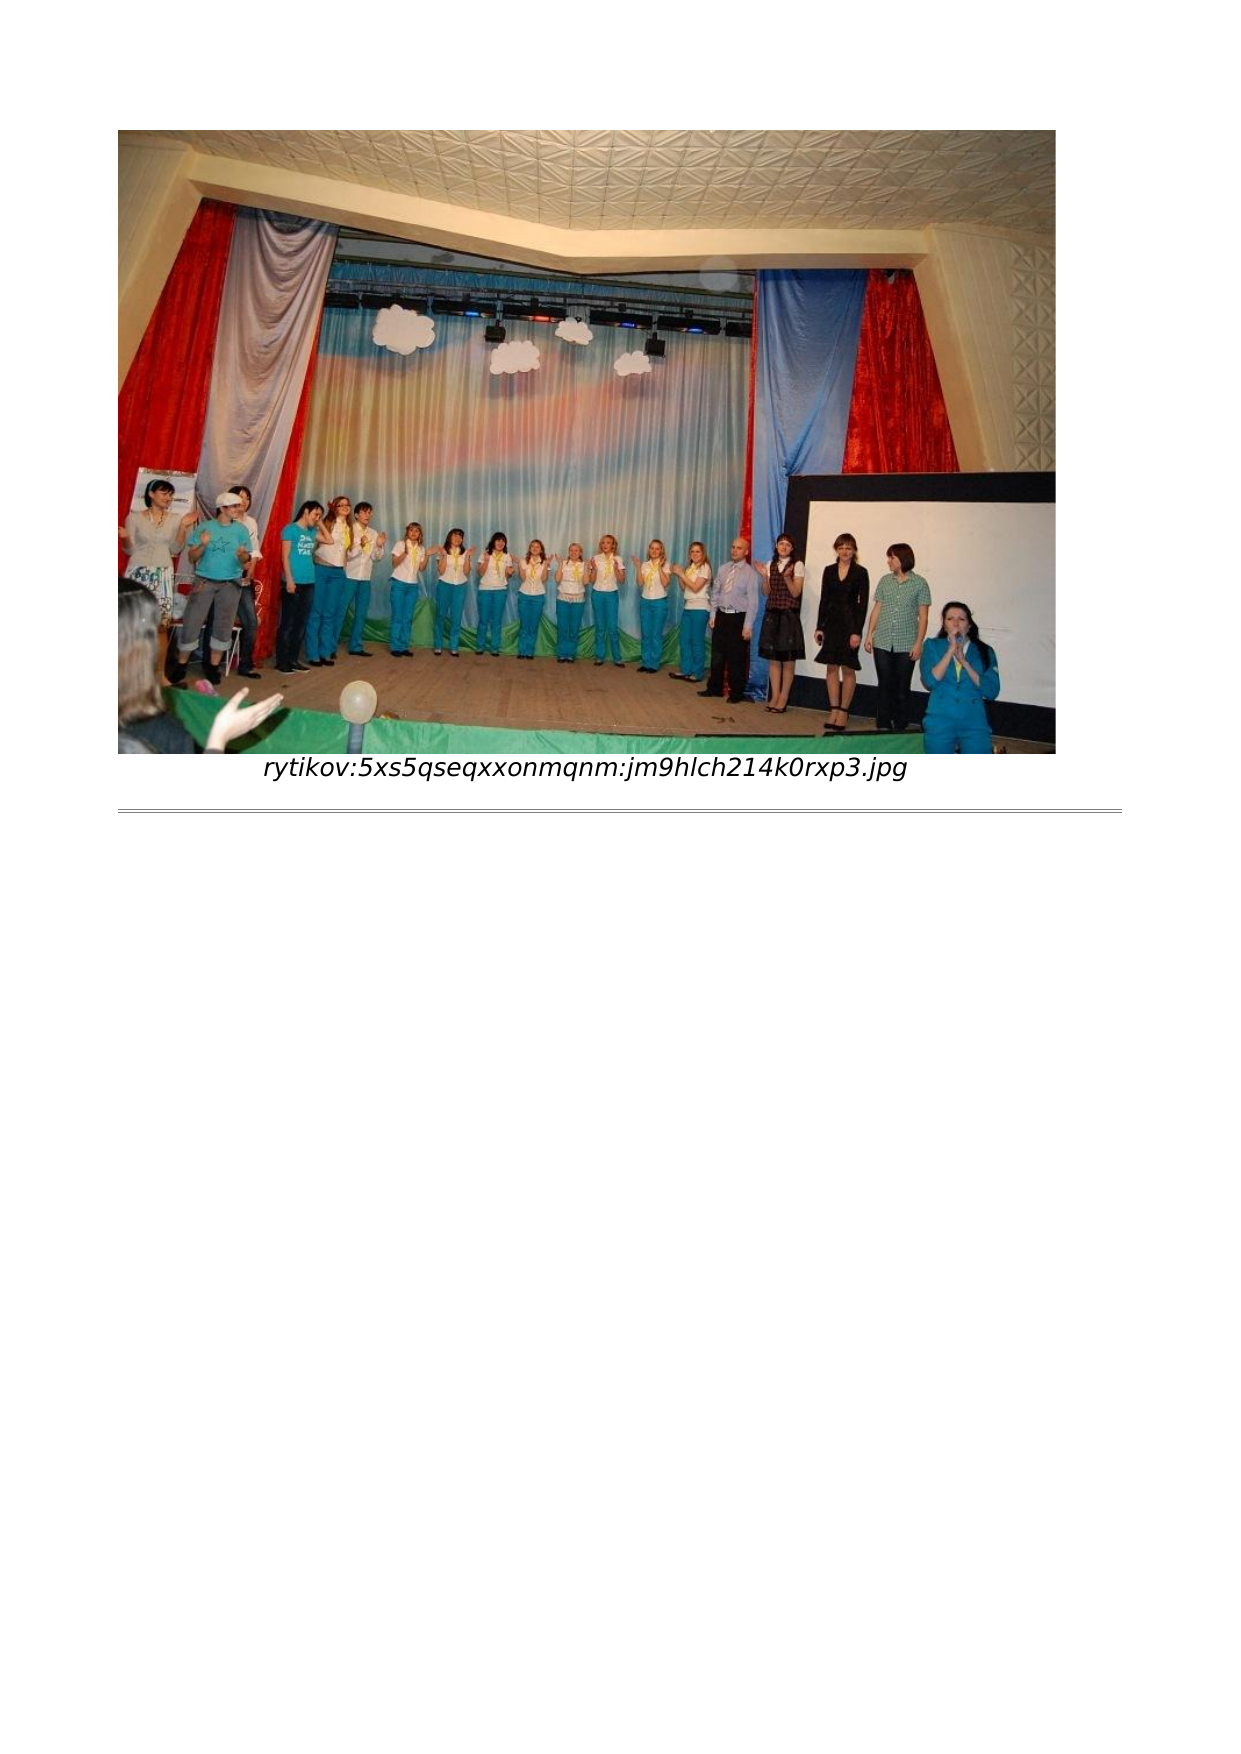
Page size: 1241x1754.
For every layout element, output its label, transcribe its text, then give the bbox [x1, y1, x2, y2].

picture [118, 130, 1056, 754]
text rytikov:5xs5qseqxxonmqnm:jm9hlch214k0rxp3.jpg [118, 754, 1056, 782]
picture [945, 735, 963, 754]
picture [960, 727, 970, 732]
